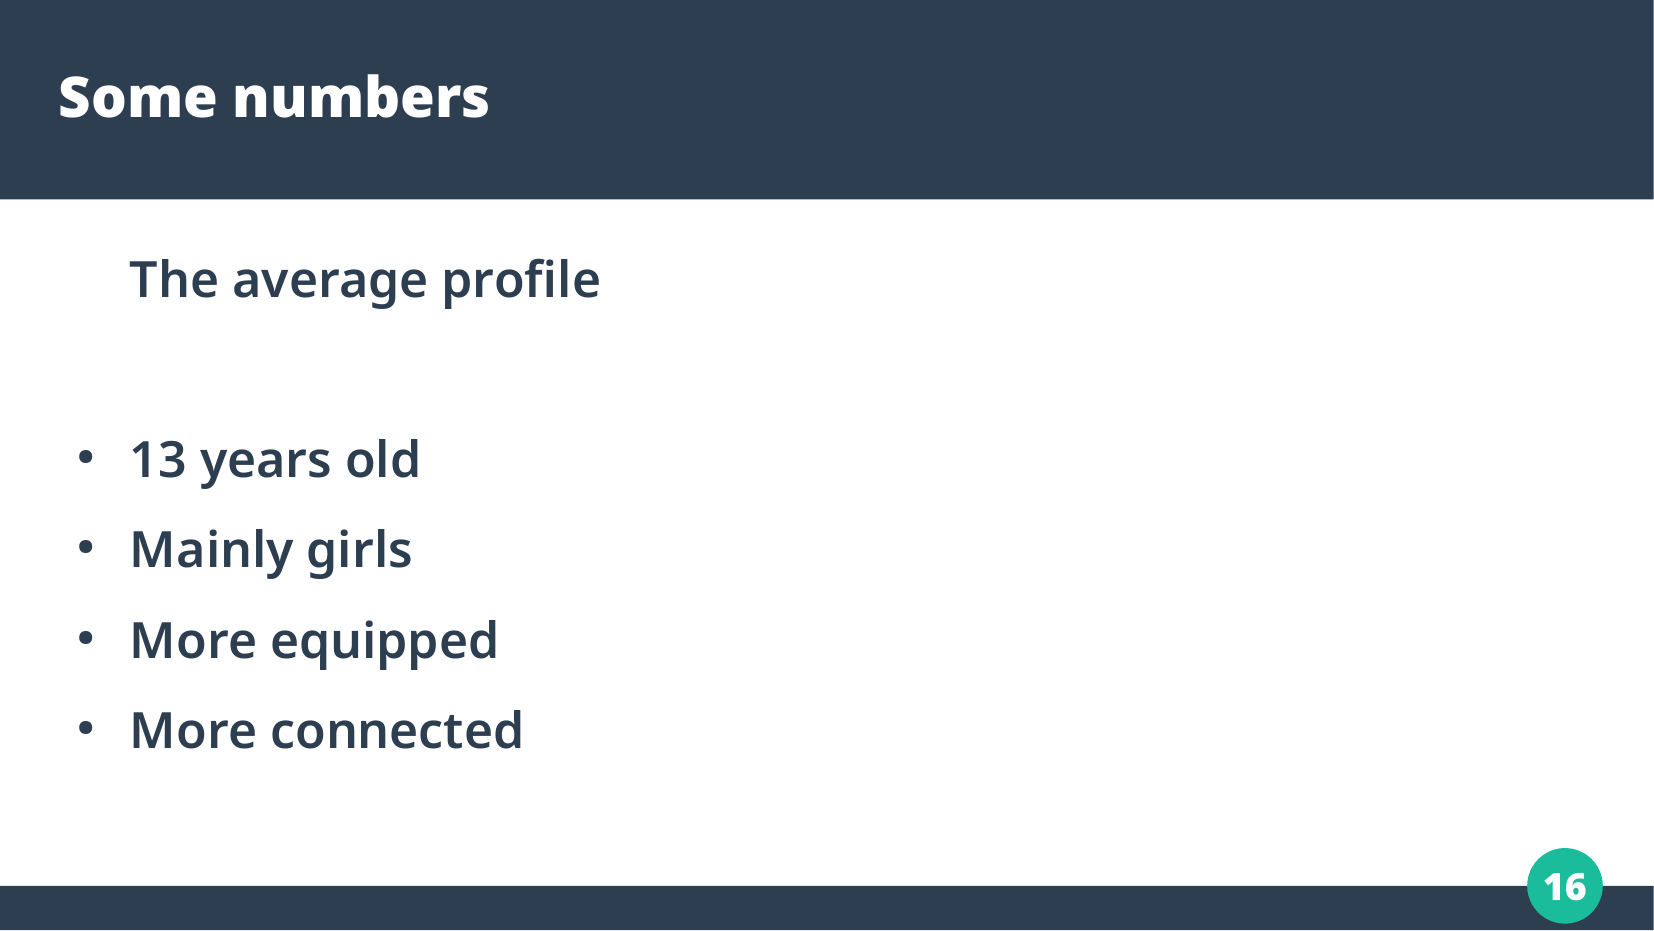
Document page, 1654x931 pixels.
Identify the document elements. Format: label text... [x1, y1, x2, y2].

list The average profile 13 years old Mainly girls More equipped More connected [59, 243, 1595, 864]
title Some numbers [59, 37, 1595, 155]
